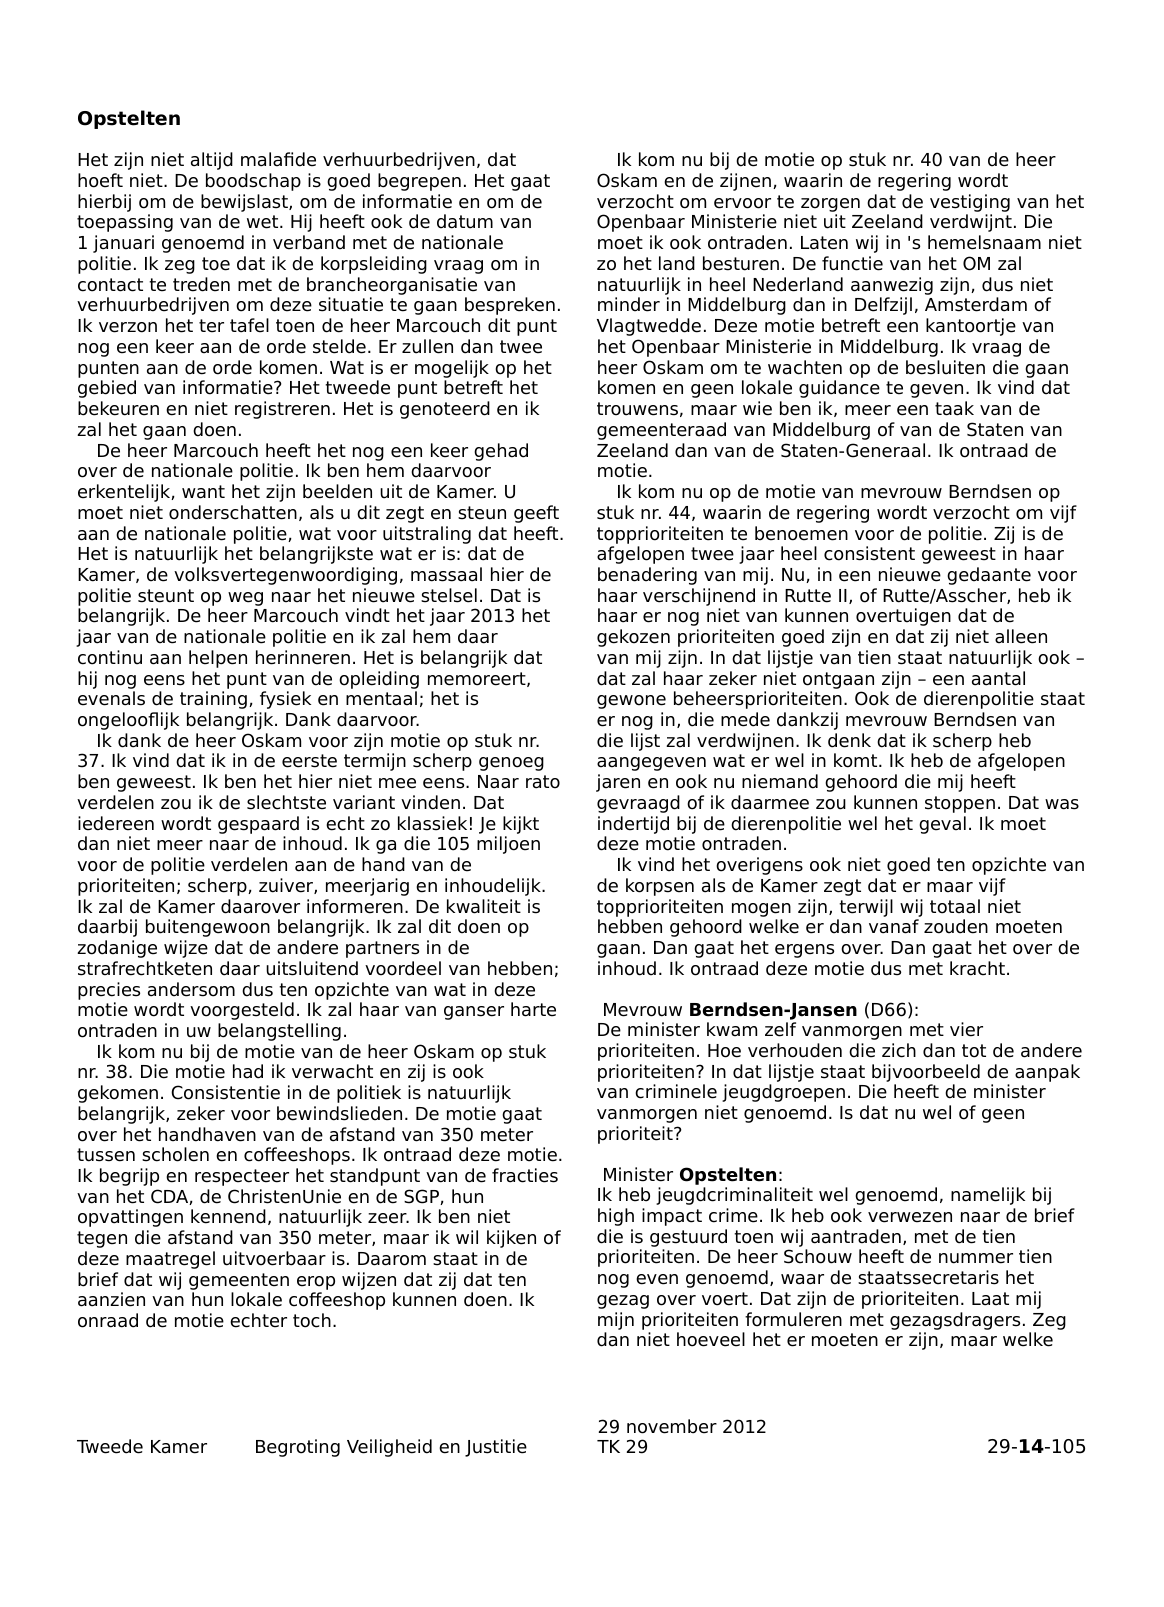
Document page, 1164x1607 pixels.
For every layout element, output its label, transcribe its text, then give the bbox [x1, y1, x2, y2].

text De heer Marcouch heeft het nog een keer gehad over de nationale politie. Ik ben hem daarvoor erkentelijk, want het zijn beelden uit de Kamer. U moet niet onderschatten, als u dit zegt en steun geeft aan de nationale politie, wat voor uitstraling dat heeft. Het is natuurlijk het belangrijkste wat er is: dat de Kamer, de volksvertegenwoordiging, massaal hier de politie steunt op weg naar het nieuwe stelsel. Dat is belangrijk. De heer Marcouch vindt het jaar 2013 het jaar van de nationale politie en ik zal hem daar continu aan helpen herinneren. Het is belangrijk dat hij nog eens het punt van de opleiding memoreert, evenals de training, fysiek en mentaal; het is ongelooflijk belangrijk. Dank daarvoor. [77, 440, 567, 731]
text De minister kwam zelf vanmorgen met vier prioriteiten. Hoe verhouden die zich dan tot de andere prioriteiten? In dat lijstje staat bijvoorbeeld de aanpak van criminele jeugdgroepen. Die heeft de minister vanmorgen niet genoemd. Is dat nu wel of geen prioriteit? [596, 1020, 1087, 1144]
text Ik heb jeugdcriminaliteit wel genoemd, namelijk bij high impact crime. Ik heb ook verwezen naar de brief die is gestuurd toen wij aantraden, met de tien prioriteiten. De heer Schouw heeft de nummer tien nog even genoemd, waar de staatssecretaris het gezag over voert. Dat zijn de prioriteiten. Laat mij mijn prioriteiten formuleren met gezagsdragers. Zeg dan niet hoeveel het er moeten er zijn, maar welke [596, 1185, 1087, 1351]
text Ik kom nu op de motie van mevrouw Berndsen op stuk nr. 44, waarin de regering wordt verzocht om vijf topprioriteiten te benoemen voor de politie. Zij is de afgelopen twee jaar heel consistent geweest in haar benadering van mij. Nu, in een nieuwe gedaante voor haar verschijnend in Rutte II, of Rutte/Asscher, heb ik haar er nog niet van kunnen overtuigen dat de gekozen prioriteiten goed zijn en dat zij niet alleen van mij zijn. In dat lijstje van tien staat natuurlijk ook – dat zal haar zeker niet ontgaan zijn – een aantal gewone beheersprioriteiten. Ook de dierenpolitie staat er nog in, die mede dankzij mevrouw Berndsen van die lijst zal verdwijnen. Ik denk dat ik scherp heb aangegeven wat er wel in komt. Ik heb de afgelopen jaren en ook nu niemand gehoord die mij heeft gevraagd of ik daarmee zou kunnen stoppen. Dat was indertijd bij de dierenpolitie wel het geval. Ik moet deze motie ontraden. [596, 482, 1087, 855]
text Mevrouw Berndsen-Jansen (D66): [596, 999, 1087, 1020]
text Het zijn niet altijd malafide verhuurbedrijven, dat hoeft niet. De boodschap is goed begrepen. Het gaat hierbij om de bewijslast, om de informatie en om de toepassing van de wet. Hij heeft ook de datum van 1 januari genoemd in verband met de nationale politie. Ik zeg toe dat ik de korpsleiding vraag om in contact te treden met de brancheorganisatie van verhuurbedrijven om deze situatie te gaan bespreken. Ik verzon het ter tafel toen de heer Marcouch dit punt nog een keer aan de orde stelde. Er zullen dan twee punten aan de orde komen. Wat is er mogelijk op het gebied van informatie? Het tweede punt betreft het bekeuren en niet registreren. Het is genoteerd en ik zal het gaan doen. [77, 150, 567, 440]
text Minister Opstelten: [596, 1164, 1087, 1185]
text Ik dank de heer Oskam voor zijn motie op stuk nr. 37. Ik vind dat ik in de eerste termijn scherp genoeg ben geweest. Ik ben het hier niet mee eens. Naar rato verdelen zou ik de slechtste variant vinden. Dat iedereen wordt gespaard is echt zo klassiek! Je kijkt dan niet meer naar de inhoud. Ik ga die 105 miljoen voor de politie verdelen aan de hand van de prioriteiten; scherp, zuiver, meerjarig en inhoudelijk. Ik zal de Kamer daarover informeren. De kwaliteit is daarbij buitengewoon belangrijk. Ik zal dit doen op zodanige wijze dat de andere partners in de strafrechtketen daar uitsluitend voordeel van hebben; precies andersom dus ten opzichte van wat in deze motie wordt voorgesteld. Ik zal haar van ganser harte ontraden in uw belangstelling. [77, 731, 567, 1042]
text Ik kom nu bij de motie van de heer Oskam op stuk nr. 38. Die motie had ik verwacht en zij is ook gekomen. Consistentie in de politiek is natuurlijk belangrijk, zeker voor bewindslieden. De motie gaat over het handhaven van de afstand van 350 meter tussen scholen en coffeeshops. Ik ontraad deze motie. Ik begrijp en respecteer het standpunt van de fracties van het CDA, de ChristenUnie en de SGP, hun opvattingen kennend, natuurlijk zeer. Ik ben niet tegen die afstand van 350 meter, maar ik wil kijken of deze maatregel uitvoerbaar is. Daarom staat in de brief dat wij gemeenten erop wijzen dat zij dat ten aanzien van hun lokale coffeeshop kunnen doen. Ik onraad de motie echter toch. [77, 1042, 567, 1332]
text Ik kom nu bij de motie op stuk nr. 40 van de heer Oskam en de zijnen, waarin de regering wordt verzocht om ervoor te zorgen dat de vestiging van het Openbaar Ministerie niet uit Zeeland verdwijnt. Die moet ik ook ontraden. Laten wij in 's hemelsnaam niet zo het land besturen. De functie van het OM zal natuurlijk in heel Nederland aanwezig zijn, dus niet minder in Middelburg dan in Delfzijl, Amsterdam of Vlagtwedde. Deze motie betreft een kantoortje van het Openbaar Ministerie in Middelburg. Ik vraag de heer Oskam om te wachten op de besluiten die gaan komen en geen lokale guidance te geven. Ik vind dat trouwens, maar wie ben ik, meer een taak van de gemeenteraad van Middelburg of van de Staten van Zeeland dan van de Staten-Generaal. Ik ontraad de motie. [596, 150, 1087, 482]
text Ik vind het overigens ook niet goed ten opzichte van de korpsen als de Kamer zegt dat er maar vijf topprioriteiten mogen zijn, terwijl wij totaal niet hebben gehoord welke er dan vanaf zouden moeten gaan. Dan gaat het ergens over. Dan gaat het over de inhoud. Ik ontraad deze motie dus met kracht. [596, 855, 1087, 979]
